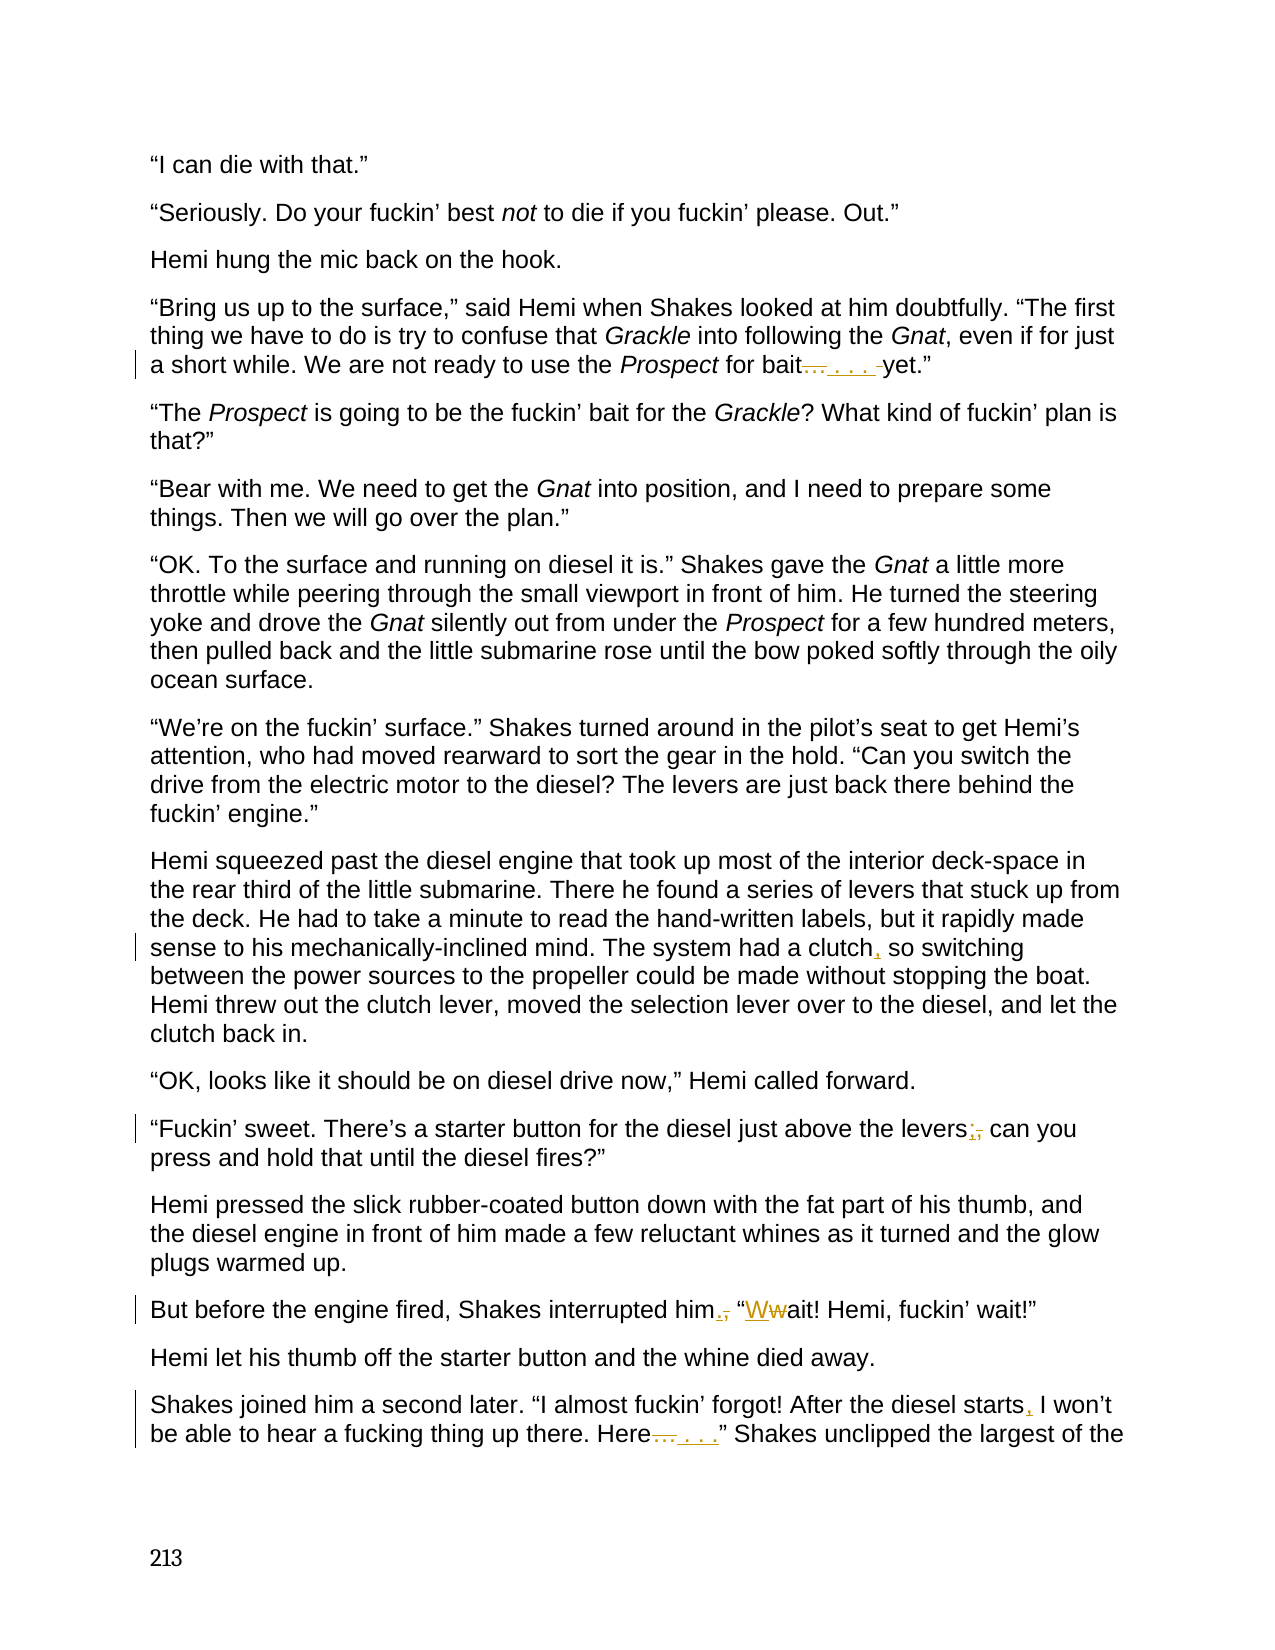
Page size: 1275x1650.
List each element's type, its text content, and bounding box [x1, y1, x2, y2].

text “Bring us up to the surface,” said Hemi when Shakes looked at him doubtfully. “The first thing we have to do is try to confuse that Grackle into following the Gnat, even if for just a short while. We are not ready to use the Prospect for bait . . . yet.” [150, 292, 1125, 379]
text “I can die with that.” [150, 150, 1125, 179]
text “The Prospect is going to be the fuckin’ bait for the Grackle? What kind of fuckin’ plan is that?” [150, 397, 1125, 455]
text “OK. To the surface and running on diesel it is.” Shakes gave the Gnat a little more throttle while peering through the small viewport in front of him. He turned the steering yoke and drove the Gnat silently out from under the Prospect for a few hundred meters, then pulled back and the little submarine rose until the bow poked softly through the oily ocean surface. [150, 550, 1125, 694]
text Hemi squeezed past the diesel engine that took up most of the interior deck-space in the rear third of the little submarine. There he found a series of levers that stuck up from the deck. He had to take a minute to read the hand-written labels, but it rapidly made sense to his mechanically-inclined mind. The system had a clutch, so switching between the power sources to the propeller could be made without stopping the boat. Hemi threw out the clutch lever, moved the selection lever over to the diesel, and let the clutch back in. [150, 846, 1125, 1047]
text But before the engine fired, Shakes interrupted him. “Wait! Hemi, fuckin’ wait!” [150, 1295, 1125, 1324]
text Hemi let his thumb off the starter button and the whine died away. [150, 1342, 1125, 1371]
text Shakes joined him a second later. “I almost fuckin’ forgot! After the diesel starts, I won’t be able to hear a fucking thing up there. Here . . .” Shakes unclipped the largest of the [150, 1390, 1125, 1447]
text “Seriously. Do your fuckin’ best not to die if you fuckin’ please. Out.” [150, 197, 1125, 226]
text “OK, looks like it should be on diesel drive now,” Hemi called forward. [150, 1066, 1125, 1095]
text Hemi pressed the slick rubber-coated button down with the fat part of his thumb, and the diesel engine in front of him made a few reluctant whines as it turned and the glow plugs warmed up. [150, 1190, 1125, 1276]
text “Fuckin’ sweet. There’s a starter button for the diesel just above the levers; can you press and hold that until the diesel fires?” [150, 1114, 1125, 1171]
text “Bear with me. We need to get the Gnat into position, and I need to prepare some things. Then we will go over the plan.” [150, 474, 1125, 531]
text Hemi hung the mic back on the hook. [150, 245, 1125, 274]
text “We’re on the fuckin’ surface.” Shakes turned around in the pilot’s seat to get Hemi’s attention, who had moved rearward to sort the gear in the hold. “Can you switch the drive from the electric motor to the diesel? The levers are just back there behind the fuckin’ engine.” [150, 712, 1125, 827]
